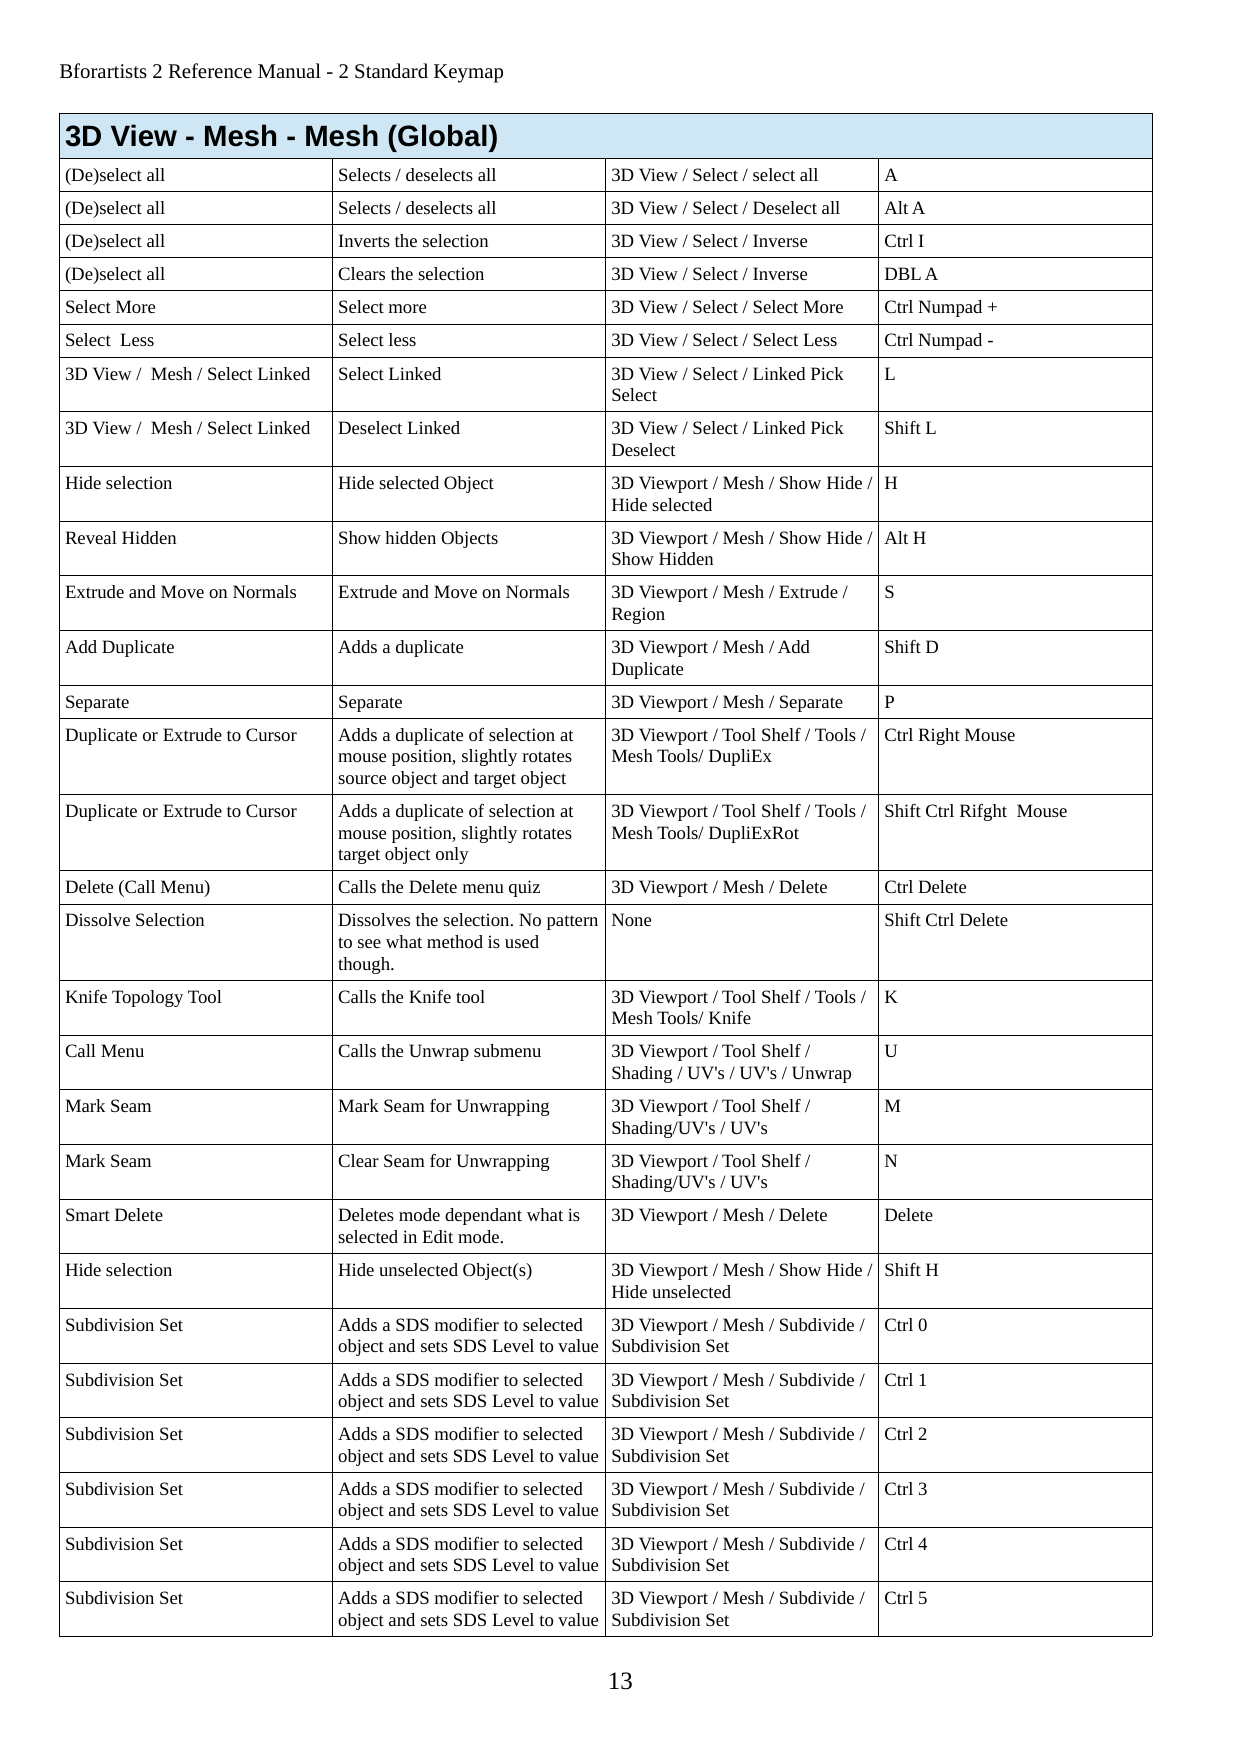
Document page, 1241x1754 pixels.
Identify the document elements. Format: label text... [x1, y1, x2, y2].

table_cell 3D Viewport / Mesh / Subdivide / Subdivision Set [606, 1309, 878, 1363]
table_cell P [879, 686, 1152, 718]
table_cell Ctrl 5 [879, 1582, 1152, 1636]
table_cell (De)select all [60, 225, 332, 257]
table_cell Subdivision Set [60, 1528, 332, 1581]
table_cell Ctrl 2 [879, 1418, 1152, 1472]
table_cell Subdivision Set [60, 1418, 332, 1472]
table_cell Subdivision Set [60, 1364, 332, 1417]
table_header 3D View - Mesh - Mesh (Global) [60, 114, 1152, 158]
table_cell Calls the Unwrap submenu [333, 1036, 605, 1089]
table_cell Show hidden Objects [333, 522, 605, 575]
table_cell 3D Viewport / Mesh / Show Hide / Show Hidden [606, 522, 878, 575]
table_cell Separate [60, 686, 332, 718]
table_cell 3D View / Select / Inverse [606, 225, 878, 257]
table_cell Adds a duplicate of selection at mouse position, slightly rotates target object only [333, 795, 605, 870]
table_cell 3D View / Select / Inverse [606, 258, 878, 290]
table_cell 3D Viewport / Mesh / Add Duplicate [606, 631, 878, 685]
table_cell 3D Viewport / Tool Shelf / Shading/UV's / UV's [606, 1145, 878, 1198]
table_cell (De)select all [60, 159, 332, 191]
table_cell 3D Viewport / Mesh / Subdivide / Subdivision Set [606, 1473, 878, 1527]
table_cell 3D Viewport / Mesh / Delete [606, 871, 878, 903]
table_cell 3D Viewport / Mesh / Subdivide / Subdivision Set [606, 1528, 878, 1581]
table_cell Ctrl Numpad - [879, 325, 1152, 357]
table_cell 3D Viewport / Mesh / Delete [606, 1200, 878, 1253]
table_cell Separate [333, 686, 605, 718]
table_cell Reveal Hidden [60, 522, 332, 575]
table_cell Select more [333, 291, 605, 323]
table_cell Hide selected Object [333, 467, 605, 521]
table_cell (De)select all [60, 258, 332, 290]
table_cell Calls the Delete menu quiz [333, 871, 605, 903]
table_cell Select Less [60, 325, 332, 357]
table_cell Delete (Call Menu) [60, 871, 332, 903]
table_cell Hide unselected Object(s) [333, 1254, 605, 1308]
table_cell Select More [60, 291, 332, 323]
table_cell Shift H [879, 1254, 1152, 1308]
table_cell Adds a duplicate [333, 631, 605, 685]
table_cell 3D View / Select / Select Less [606, 325, 878, 357]
table_cell 3D Viewport / Tool Shelf / Shading / UV's / UV's / Unwrap [606, 1036, 878, 1089]
table_cell 3D Viewport / Tool Shelf / Tools / Mesh Tools/ DupliExRot [606, 795, 878, 870]
table_cell Dissolves the selection. No pattern to see what method is used though. [333, 905, 605, 980]
table_cell 3D Viewport / Mesh / Subdivide / Subdivision Set [606, 1582, 878, 1636]
table_cell 3D Viewport / Mesh / Extrude / Region [606, 576, 878, 630]
table_cell Ctrl 3 [879, 1473, 1152, 1527]
table_cell Hide selection [60, 1254, 332, 1308]
table_cell Shift L [879, 412, 1152, 466]
table_cell M [879, 1090, 1152, 1144]
table_cell Alt H [879, 522, 1152, 575]
table_cell Call Menu [60, 1036, 332, 1089]
table_cell Ctrl Numpad + [879, 291, 1152, 323]
table_cell Ctrl I [879, 225, 1152, 257]
table_cell Deselect Linked [333, 412, 605, 466]
table_cell Extrude and Move on Normals [60, 576, 332, 630]
table_cell None [606, 905, 878, 980]
table_cell Clears the selection [333, 258, 605, 290]
table_cell N [879, 1145, 1152, 1198]
table_cell Adds a SDS modifier to selected object and sets SDS Level to value [333, 1309, 605, 1363]
table_cell 3D Viewport / Tool Shelf / Tools / Mesh Tools/ Knife [606, 981, 878, 1034]
table_cell Adds a SDS modifier to selected object and sets SDS Level to value [333, 1473, 605, 1527]
table_cell (De)select all [60, 192, 332, 224]
table_cell Mark Seam [60, 1090, 332, 1144]
table_cell 3D Viewport / Mesh / Show Hide / Hide unselected [606, 1254, 878, 1308]
table_cell 3D Viewport / Mesh / Subdivide / Subdivision Set [606, 1418, 878, 1472]
table_cell Duplicate or Extrude to Cursor [60, 795, 332, 870]
table_cell Selects / deselects all [333, 159, 605, 191]
table_cell Select less [333, 325, 605, 357]
table_cell Calls the Knife tool [333, 981, 605, 1034]
table_cell S [879, 576, 1152, 630]
table_cell Dissolve Selection [60, 905, 332, 980]
table_cell Ctrl Delete [879, 871, 1152, 903]
table_cell Inverts the selection [333, 225, 605, 257]
table_cell A [879, 159, 1152, 191]
table_cell Extrude and Move on Normals [333, 576, 605, 630]
table_cell 3D View / Select / Deselect all [606, 192, 878, 224]
table_cell DBL A [879, 258, 1152, 290]
table_cell Mark Seam [60, 1145, 332, 1198]
table_cell 3D View / Select / Select More [606, 291, 878, 323]
table_cell 3D View / Mesh / Select Linked [60, 412, 332, 466]
table_cell Shift Ctrl Delete [879, 905, 1152, 980]
table_cell Adds a SDS modifier to selected object and sets SDS Level to value [333, 1364, 605, 1417]
table_cell 3D View / Select / select all [606, 159, 878, 191]
table_cell Add Duplicate [60, 631, 332, 685]
table_cell 3D Viewport / Mesh / Show Hide / Hide selected [606, 467, 878, 521]
table_cell 3D View / Select / Linked Pick Select [606, 358, 878, 411]
table_cell Ctrl Right Mouse [879, 719, 1152, 794]
table_cell 3D Viewport / Tool Shelf / Tools / Mesh Tools/ DupliEx [606, 719, 878, 794]
table_cell Knife Topology Tool [60, 981, 332, 1034]
table_cell 3D Viewport / Mesh / Separate [606, 686, 878, 718]
table_cell Shift D [879, 631, 1152, 685]
table_cell Clear Seam for Unwrapping [333, 1145, 605, 1198]
table_cell Mark Seam for Unwrapping [333, 1090, 605, 1144]
table_cell Alt A [879, 192, 1152, 224]
table_cell Selects / deselects all [333, 192, 605, 224]
table_cell Ctrl 4 [879, 1528, 1152, 1581]
table_cell Smart Delete [60, 1200, 332, 1253]
table_cell Subdivision Set [60, 1309, 332, 1363]
table_cell Subdivision Set [60, 1582, 332, 1636]
table_cell Adds a duplicate of selection at mouse position, slightly rotates source object and target object [333, 719, 605, 794]
table_cell Delete [879, 1200, 1152, 1253]
table_cell Adds a SDS modifier to selected object and sets SDS Level to value [333, 1528, 605, 1581]
table_cell 3D View / Mesh / Select Linked [60, 358, 332, 411]
table_cell Hide selection [60, 467, 332, 521]
table_cell Shift Ctrl Rifght Mouse [879, 795, 1152, 870]
table_cell Adds a SDS modifier to selected object and sets SDS Level to value [333, 1418, 605, 1472]
table_cell Ctrl 1 [879, 1364, 1152, 1417]
table_cell Duplicate or Extrude to Cursor [60, 719, 332, 794]
table_cell 3D Viewport / Mesh / Subdivide / Subdivision Set [606, 1364, 878, 1417]
table_cell 3D Viewport / Tool Shelf / Shading/UV's / UV's [606, 1090, 878, 1144]
table_cell Deletes mode dependant what is selected in Edit mode. [333, 1200, 605, 1253]
table_cell Adds a SDS modifier to selected object and sets SDS Level to value [333, 1582, 605, 1636]
table_cell 3D View / Select / Linked Pick Deselect [606, 412, 878, 466]
table_cell H [879, 467, 1152, 521]
table_cell Ctrl 0 [879, 1309, 1152, 1363]
table_cell L [879, 358, 1152, 411]
table_cell Select Linked [333, 358, 605, 411]
table_cell U [879, 1036, 1152, 1089]
table_cell K [879, 981, 1152, 1034]
table_cell Subdivision Set [60, 1473, 332, 1527]
